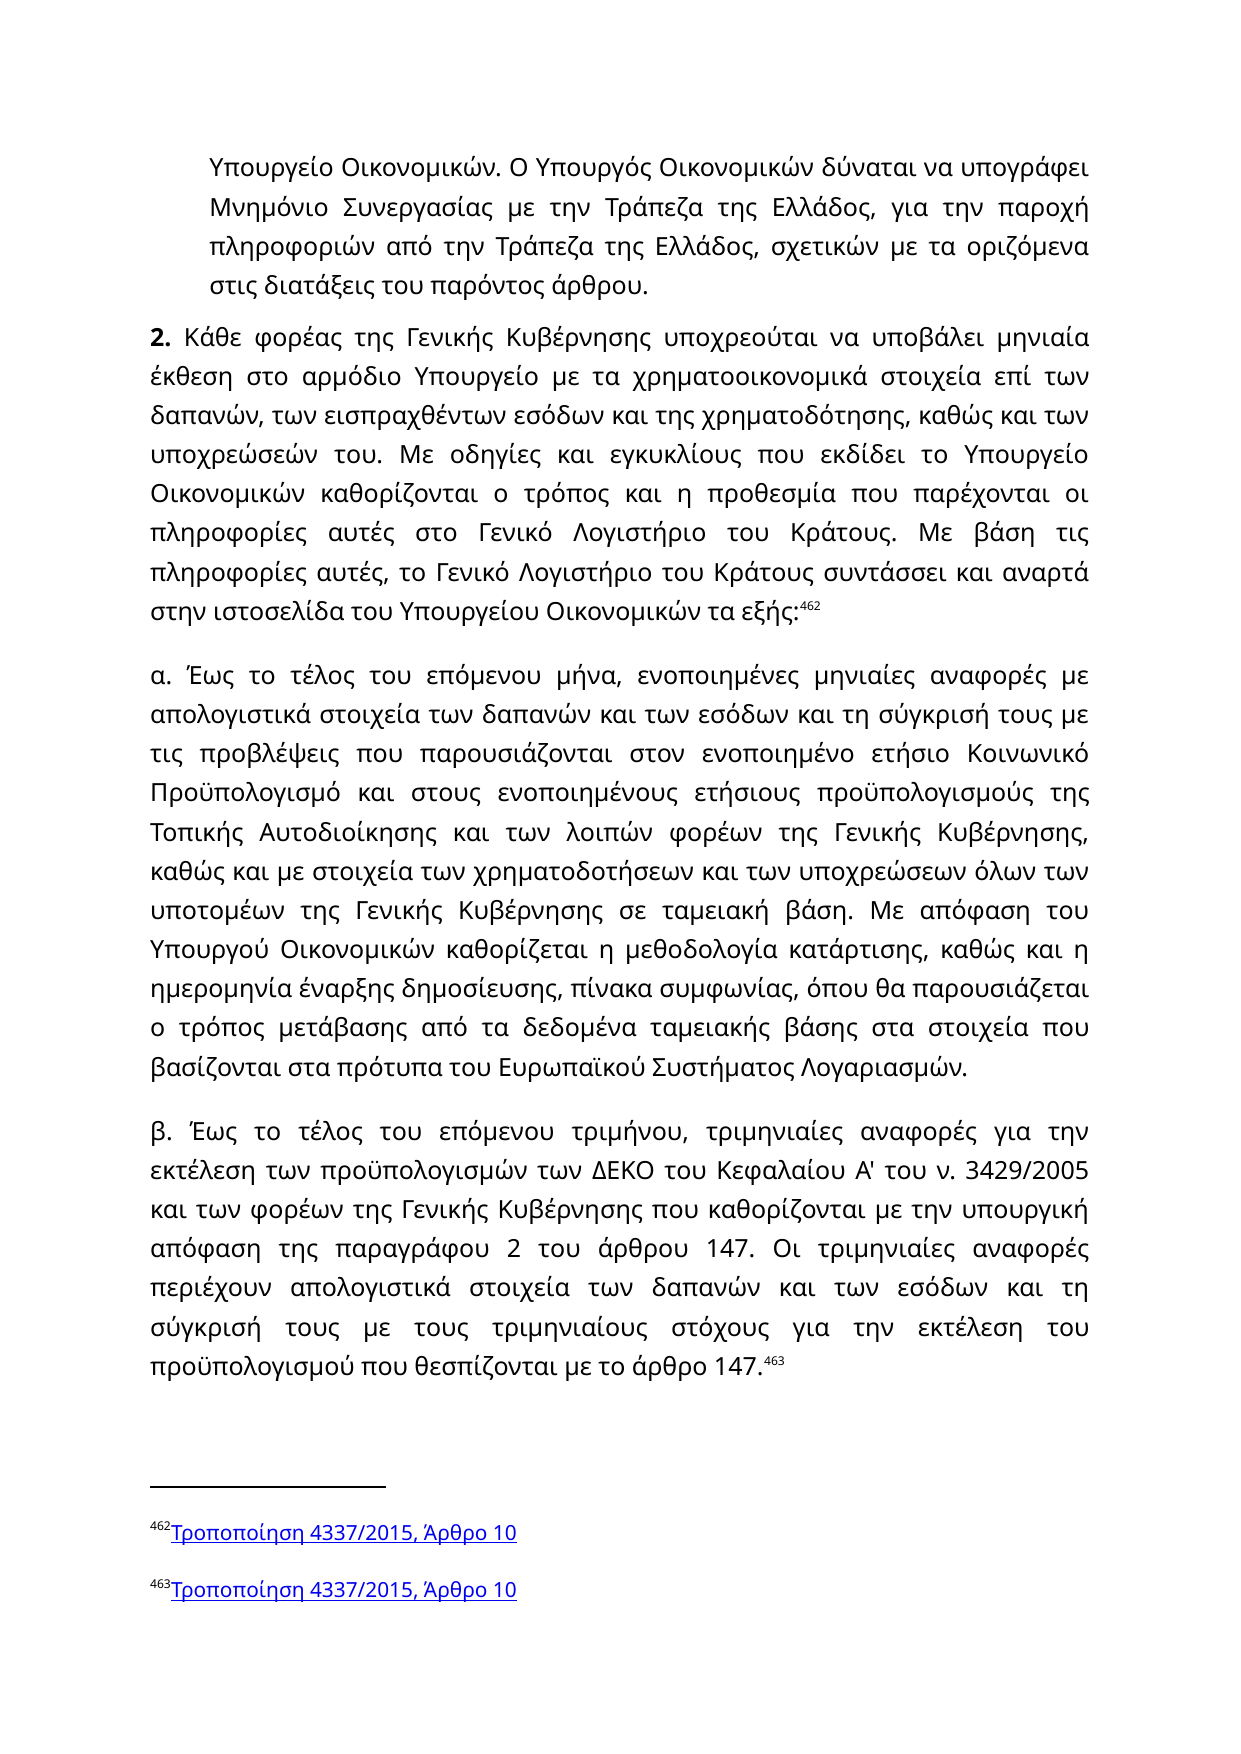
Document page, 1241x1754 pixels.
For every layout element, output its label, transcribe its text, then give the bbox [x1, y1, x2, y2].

text 2. Κάθε φορέας της Γενικής Κυβέρνησης υποχρεούται να υποβάλει μηνιαία έκθεση στο αρμόδιο Υπουργείο με τα χρηματοοικονομικά στοιχεία επί των δαπανών, των εισπραχθέντων εσόδων και της χρηματοδότησης, καθώς και των υποχρεώσεών του. Με οδηγίες και εγκυκλίους που εκδίδει το Υπουργείο Οικονομικών καθορίζονται ο τρόπος και η προθεσμία που παρέχονται οι πληροφορίες αυτές στο Γενικό Λογιστήριο του Κράτους. Με βάση τις πληροφορίες αυτές, το Γενικό Λογιστήριο του Κράτους συντάσσει και αναρτά στην ιστοσελίδα του Υπουργείου Οικονομικών τα εξής: [150, 319, 1090, 627]
text α. Έως το τέλος του επόμενου μήνα, ενοποιημένες μηνιαίες αναφορές με απολογιστικά στοιχεία των δαπανών και των εσόδων και τη σύγκρισή τους με τις προβλέψεις που παρουσιάζονται στον ενοποιημένο ετήσιο Κοινωνικό Προϋπολογισμό και στους ενοποιημένους ετήσιους προϋπολογισμούς της Τοπικής Αυτοδιοίκησης και των λοιπών φορέων της Γενικής Κυβέρνησης, καθώς και με στοιχεία των χρηματοδοτήσεων και των υποχρεώσεων όλων των υποτομέων της Γενικής Κυβέρνησης σε ταμειακή βάση. Με απόφαση του Υπουργού Οικονομικών καθορίζεται η μεθοδολογία κατάρτισης, καθώς και η ημερομηνία έναρξης δημοσίευσης, πίνακα συμφωνίας, όπου θα παρουσιάζεται ο τρόπος μετάβασης από τα δεδομένα ταμειακής βάσης στα στοιχεία που βασίζονται στα πρότυπα του Ευρωπαϊκού Συστήματος Λογαριασμών. [150, 657, 1090, 1083]
list Υπουργείο Οικονομικών. Ο Υπουργός Οικονομικών δύναται να υπογράφει Μνημόνιο Συνεργασίας με την Τράπεζα της Ελλάδος, για την παροχή πληροφοριών από την Τράπεζα της Ελλάδος, σχετικών με τα οριζόμενα στις διατάξεις του παρόντος άρθρου. [150, 150, 1090, 302]
text β. Έως το τέλος του επόμενου τριμήνου, τριμηνιαίες αναφορές για την εκτέλεση των προϋπολογισμών των ΔΕΚΟ του Κεφαλαίου Α' του ν. 3429/2005 και των φορέων της Γενικής Κυβέρνησης που καθορίζονται με την υπουργική απόφαση της παραγράφου 2 του άρθρου 147. Οι τριμηνιαίες αναφορές περιέχουν απολογιστικά στοιχεία των δαπανών και των εσόδων και τη σύγκρισή τους με τους τριμηνιαίους στόχους για την εκτέλεση του προϋπολογισμού που θεσπίζονται με το άρθρο 147. [150, 1113, 1090, 1382]
text Τροποποίηση 4337/2015, Άρθρο 10 [150, 1576, 1090, 1604]
text Τροποποίηση 4337/2015, Άρθρο 10 [150, 1518, 1090, 1546]
